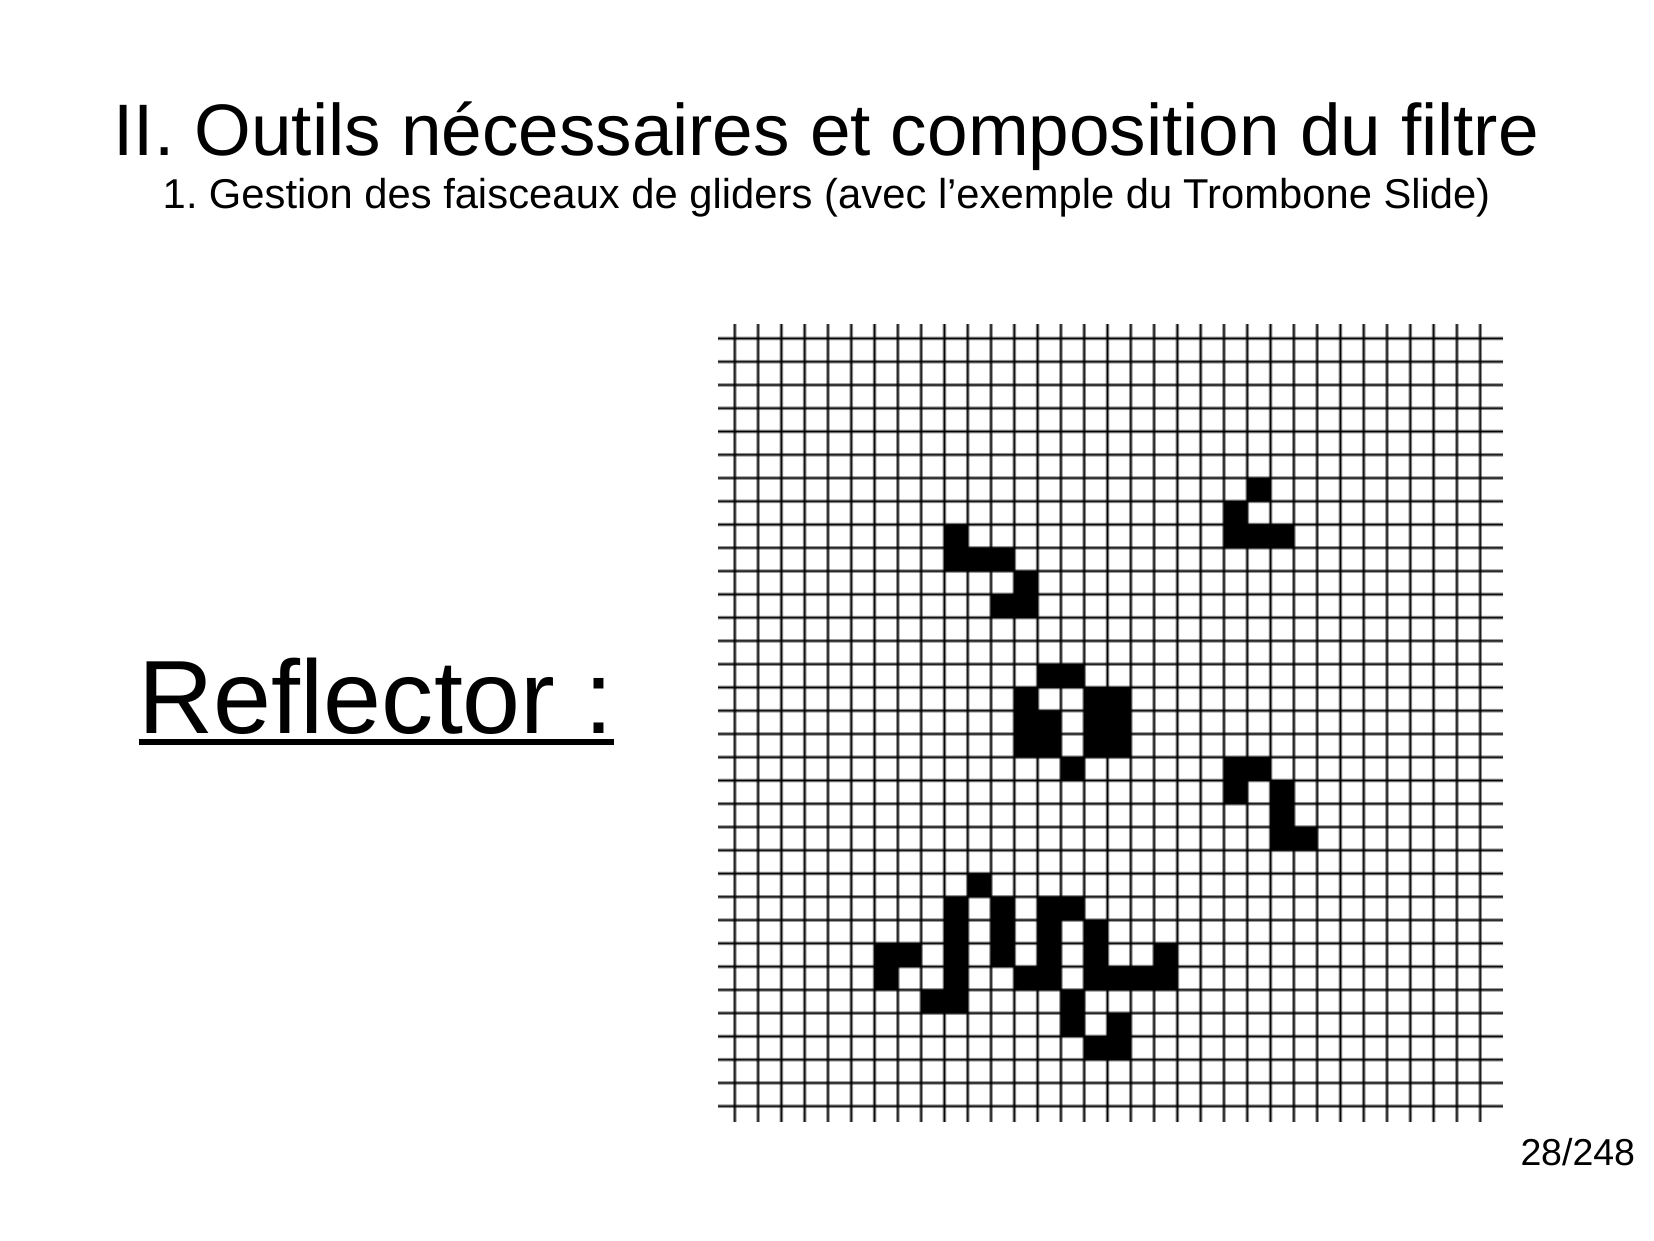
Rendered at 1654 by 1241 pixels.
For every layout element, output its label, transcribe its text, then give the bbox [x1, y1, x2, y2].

text_box Reflector : [124, 631, 629, 763]
title II. Outils nécessaires et composition du filtre 1. Gestion des faisceaux de gliders (avec l’exemple du Trombone Slide) [0, 30, 1654, 276]
text_box <number>/248 [1505, 1124, 1654, 1182]
picture [718, 324, 1503, 1123]
